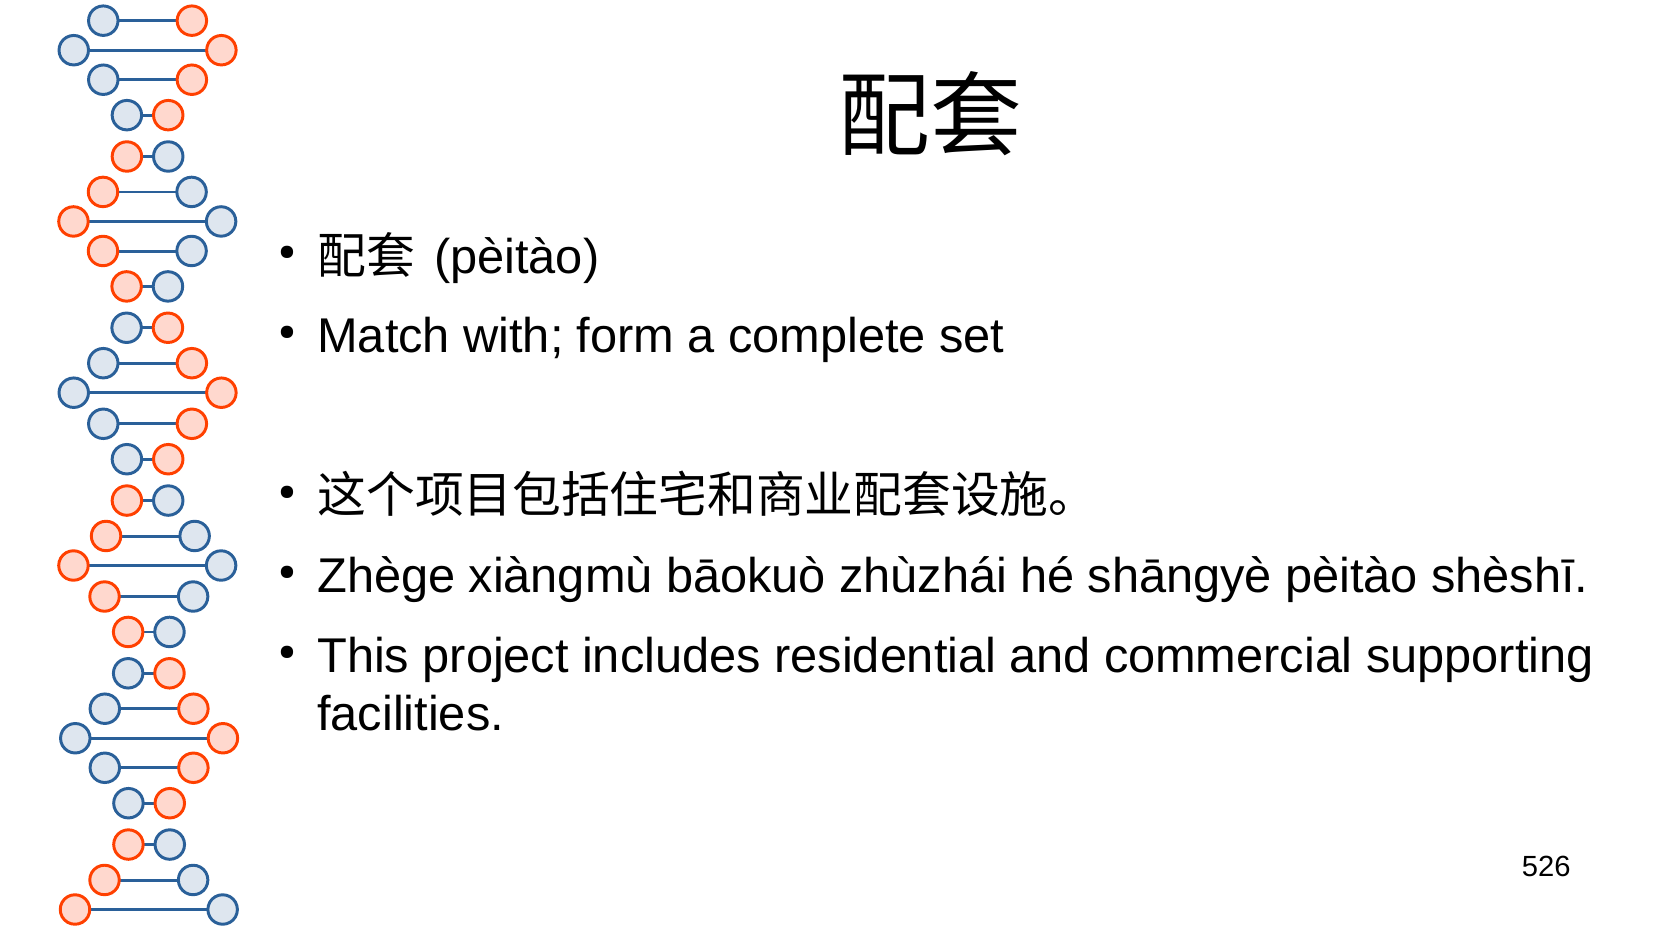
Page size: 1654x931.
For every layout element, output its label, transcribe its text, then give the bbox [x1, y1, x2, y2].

list 配套 (pèitào) Match with; form a complete set 这个项目包括住宅和商业配套设施。 Zhège xiàngmù bāokuò zhùzhái hé shāngyè pèitào shèshī. This project includes residential and commercial supporting facilities. [265, 224, 1595, 764]
title 配套 [265, 35, 1595, 189]
